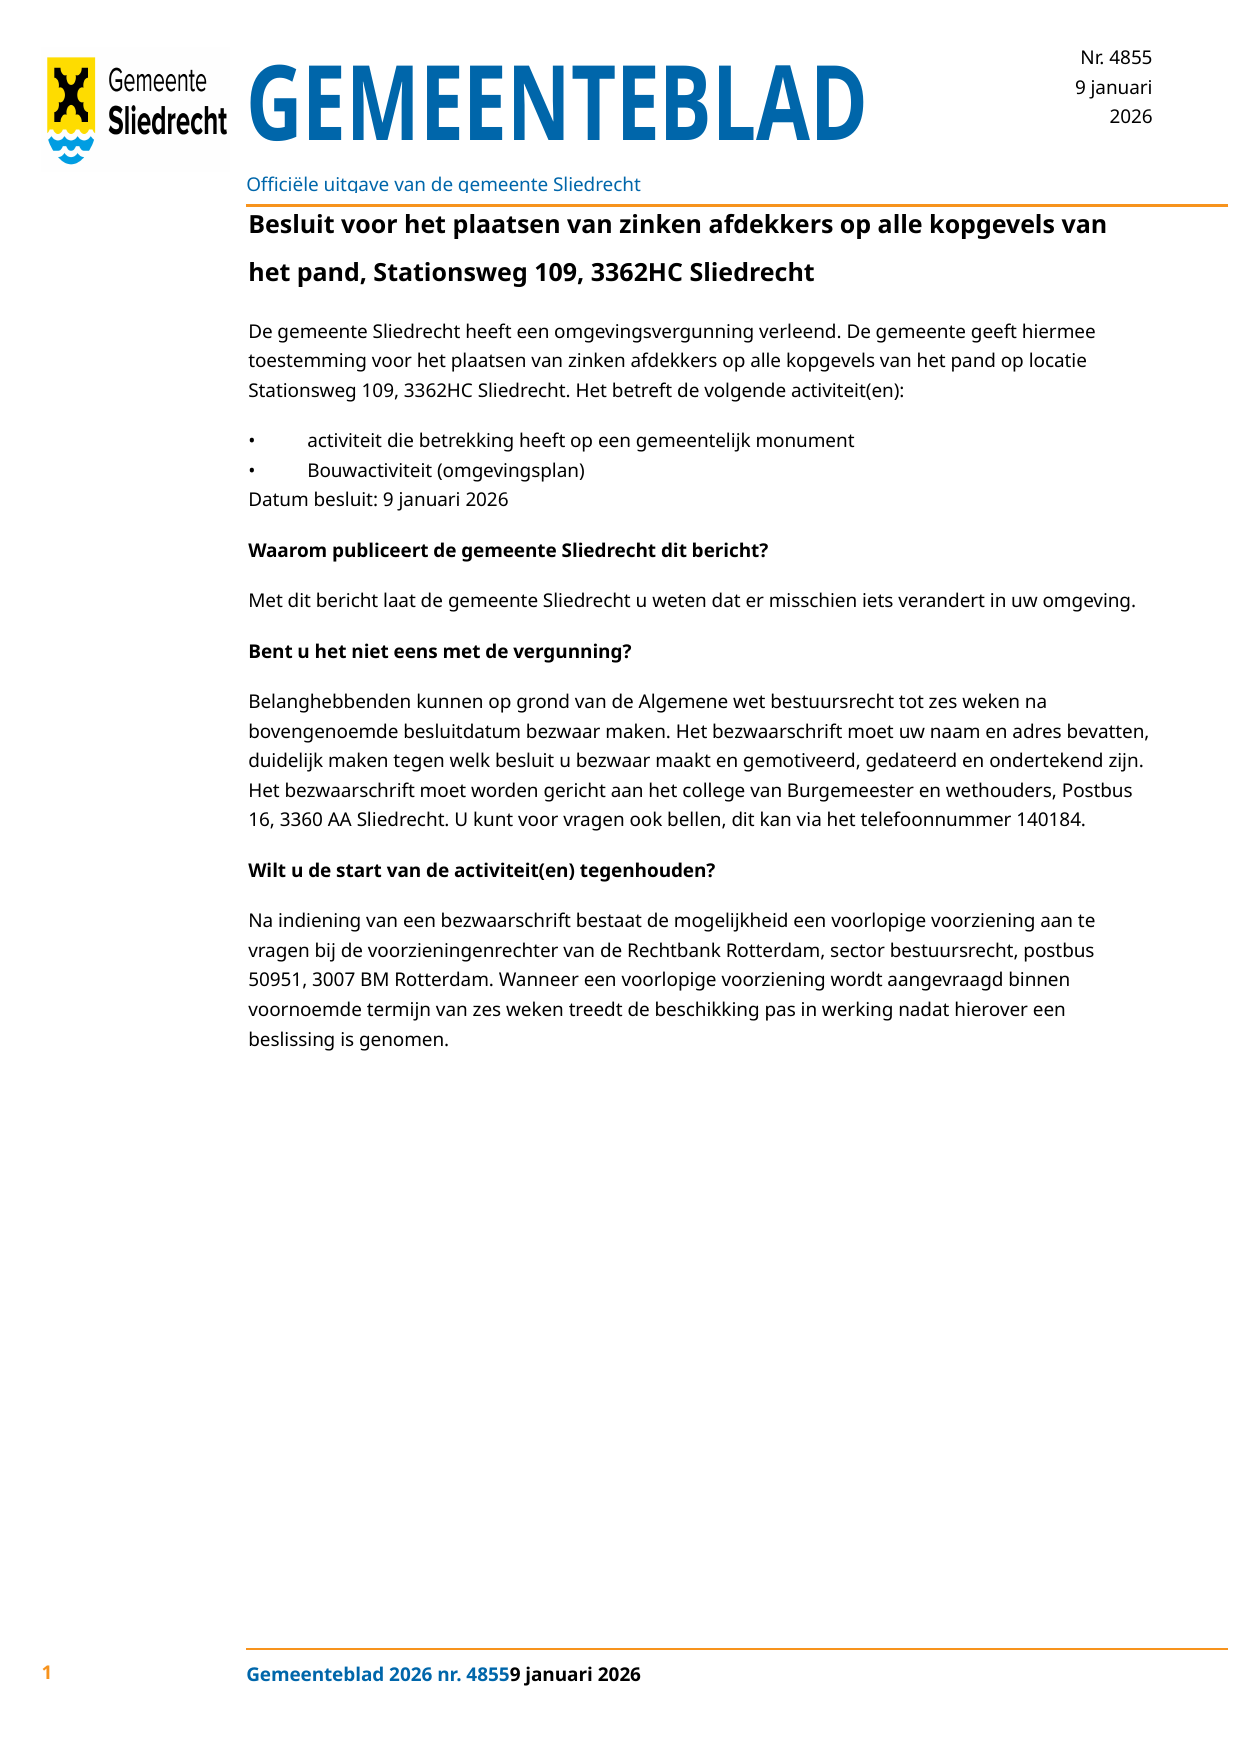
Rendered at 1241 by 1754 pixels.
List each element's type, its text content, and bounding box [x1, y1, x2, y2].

text Met dit bericht laat de gemeente Sliedrecht u weten dat er misschien iets verandert in uw omgeving. [248, 587, 1152, 613]
text Belanghebbenden kunnen op grond van de Algemene wet bestuursrecht tot zes weken na bovengenoemde besluitdatum bezwaar maken. Het bezwaarschrift moet uw naam en adres bevatten, duidelijk maken tegen welk besluit u bezwaar maakt en gemotiveerd, gedateerd en ondertekend zijn. Het bezwaarschrift moet worden gericht aan het college van Burgemeester en wethouders, Postbus 16, 3360 AA Sliedrecht. U kunt voor vragen ook bellen, dit kan via het telefoonnummer 140184. [248, 688, 1152, 832]
text Wilt u de start van de activiteit(en) tegenhouden? [248, 857, 1152, 883]
text Datum besluit: 9 januari 2026 [248, 487, 1152, 512]
text De gemeente Sliedrecht heeft een omgevingsvergunning verleend. De gemeente geeft hiermee toestemming voor het plaatsen van zinken afdekkers op alle kopgevels van het pand op locatie Stationsweg 109, 3362HC Sliedrecht. Het betreft de volgende activiteit(en): [248, 318, 1152, 403]
text Waarom publiceert de gemeente Sliedrecht dit bericht? [248, 537, 1152, 563]
text Besluit voor het plaatsen van zinken afdekkers op alle kopgevels van het pand, Stationsweg 109, 3362HC Sliedrecht [248, 207, 1152, 288]
text Na indiening van een bezwaarschrift bestaat de mogelijkheid een voorlopige voorziening aan te vragen bij de voorzieningenrechter van de Rechtbank Rotterdam, sector bestuursrecht, postbus 50951, 3007 BM Rotterdam. Wanneer een voorlopige voorziening wordt aangevraagd binnen voornoemde termijn van zes weken treedt de beschikking pas in werking nadat hierover een beslissing is genomen. [248, 907, 1152, 1052]
text Bent u het niet eens met de vergunning? [248, 638, 1152, 664]
list Bouwactiviteit (omgevingsplan) [248, 457, 1152, 483]
picture [41, 47, 231, 172]
list activiteit die betrekking heeft op een gemeentelijk monument [248, 427, 1152, 453]
